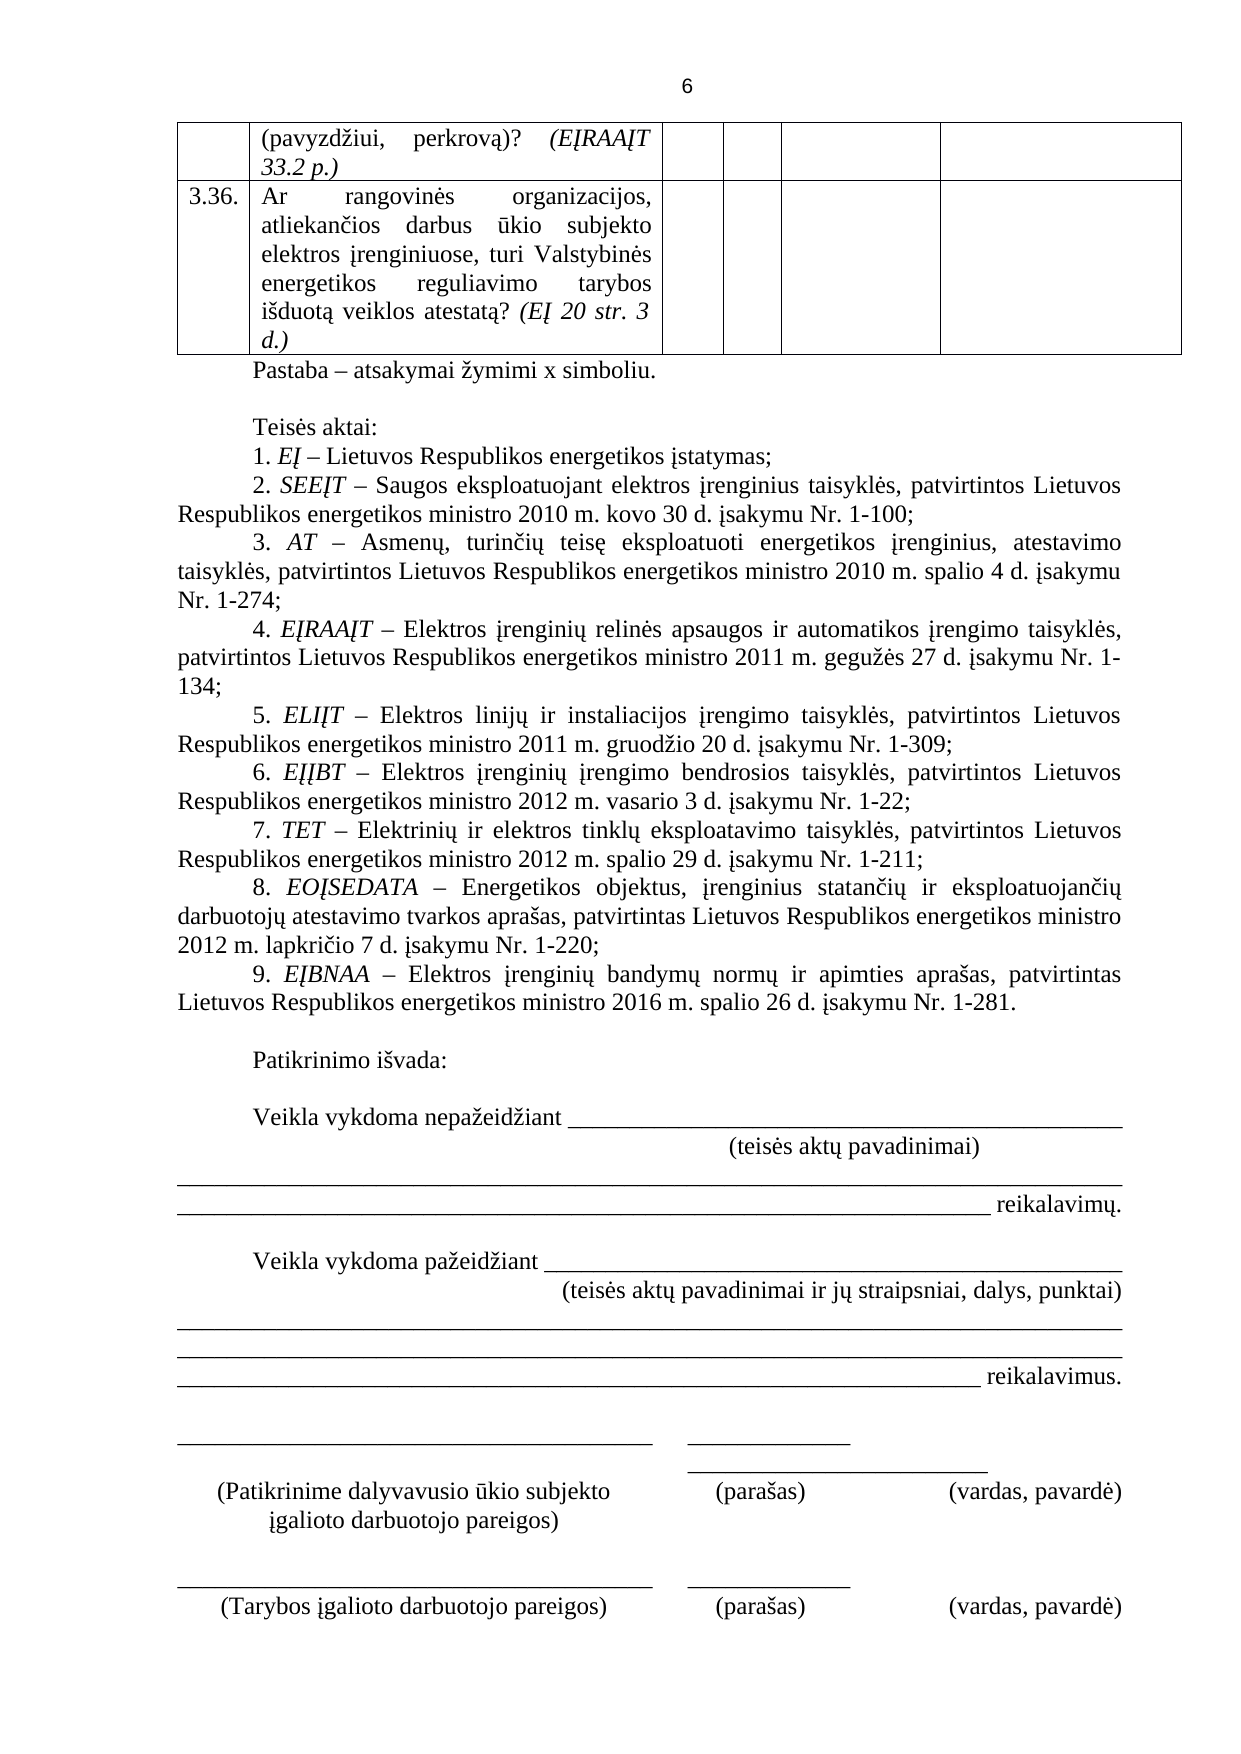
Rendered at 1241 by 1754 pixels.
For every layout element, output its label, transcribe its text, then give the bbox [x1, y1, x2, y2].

table_cell [782, 123, 940, 180]
text Pastaba – atsakymai žymimi x simboliu. [177, 355, 1122, 384]
table_cell [663, 123, 723, 180]
text (teisės aktų pavadinimai) [177, 1131, 1122, 1160]
text 7. TET – Elektrinių ir elektros tinklų eksploatavimo taisyklės, patvirtintos Lietuvos Respublikos energetikos ministro 2012 m. spalio 29 d. įsakymu Nr. 1-211; [177, 815, 1122, 872]
text ______________________________________ _____________ [177, 1562, 1122, 1591]
text reikalavimų. [177, 1189, 1122, 1217]
table_cell [941, 123, 1181, 180]
table_cell [941, 181, 1181, 354]
text 6. EĮĮBT – Elektros įrenginių įrengimo bendrosios taisyklės, patvirtintos Lietuvos Respublikos energetikos ministro 2012 m. vasario 3 d. įsakymu Nr. 1-22; [177, 757, 1122, 815]
text 3. AT – Asmenų, turinčių teisę eksploatuoti energetikos įrenginius, atestavimo taisyklės, patvirtintos Lietuvos Respublikos energetikos ministro 2010 m. spalio 4 d. įsakymu Nr. 1-274; [177, 527, 1122, 614]
text (teisės aktų pavadinimai ir jų straipsniai, dalys, punktai) [177, 1275, 1122, 1304]
text 8. EOĮSEDATA – Energetikos objektus, įrenginius statančių ir eksploatuojančių darbuotojų atestavimo tvarkos aprašas, patvirtintas Lietuvos Respublikos energetikos ministro 2012 m. lapkričio 7 d. įsakymu Nr. 1-220; [177, 872, 1122, 959]
text reikalavimus. [177, 1361, 1122, 1390]
table_cell [178, 123, 249, 180]
text Veikla vykdoma nepažeidžiant [177, 1102, 1122, 1131]
table_cell (pavyzdžiui, perkrovą)? (EĮRAAĮT 33.2 p.) [250, 123, 662, 180]
table_cell [724, 181, 781, 354]
table_cell [724, 123, 781, 180]
text Patikrinimo išvada: [177, 1045, 1122, 1074]
text (Patikrinime dalyvavusio ūkio subjekto (parašas) (vardas, pavardė) [177, 1476, 1122, 1505]
table_cell [782, 181, 940, 354]
text 1. EĮ – Lietuvos Respublikos energetikos įstatymas; [177, 441, 1122, 470]
text Teisės aktai: [177, 412, 1122, 441]
table_cell Ar rangovinės organizacijos, atliekančios darbus ūkio subjekto elektros įrenginiuose, turi Valstybinės energetikos reguliavimo tarybos išduotą veiklos atestatą? (EĮ 20 str. 3 d.) [250, 181, 662, 354]
table_cell 3.36. [178, 181, 249, 354]
text 5. ELIĮT – Elektros linijų ir instaliacijos įrengimo taisyklės, patvirtintos Lietuvos Respublikos energetikos ministro 2011 m. gruodžio 20 d. įsakymu Nr. 1-309; [177, 700, 1122, 757]
text ______________________________________ _____________ ________________________ [177, 1419, 1122, 1476]
text 9. EĮBNAA – Elektros įrenginių bandymų normų ir apimties aprašas, patvirtintas Lietuvos Respublikos energetikos ministro 2016 m. spalio 26 d. įsakymu Nr. 1-281. [177, 959, 1122, 1016]
text 4. EĮRAAĮT – Elektros įrenginių relinės apsaugos ir automatikos įrengimo taisyklės, patvirtintos Lietuvos Respublikos energetikos ministro 2011 m. gegužės 27 d. įsakymu Nr. 1-134; [177, 614, 1122, 700]
table_cell [663, 181, 723, 354]
text Veikla vykdoma pažeidžiant [177, 1246, 1122, 1275]
text 2. SEEĮT – Saugos eksploatuojant elektros įrenginius taisyklės, patvirtintos Lietuvos Respublikos energetikos ministro 2010 m. kovo 30 d. įsakymu Nr. 1-100; [177, 470, 1122, 527]
text (Tarybos įgalioto darbuotojo pareigos) (parašas) (vardas, pavardė) [177, 1591, 1122, 1620]
text įgalioto darbuotojo pareigos) [177, 1505, 1122, 1534]
